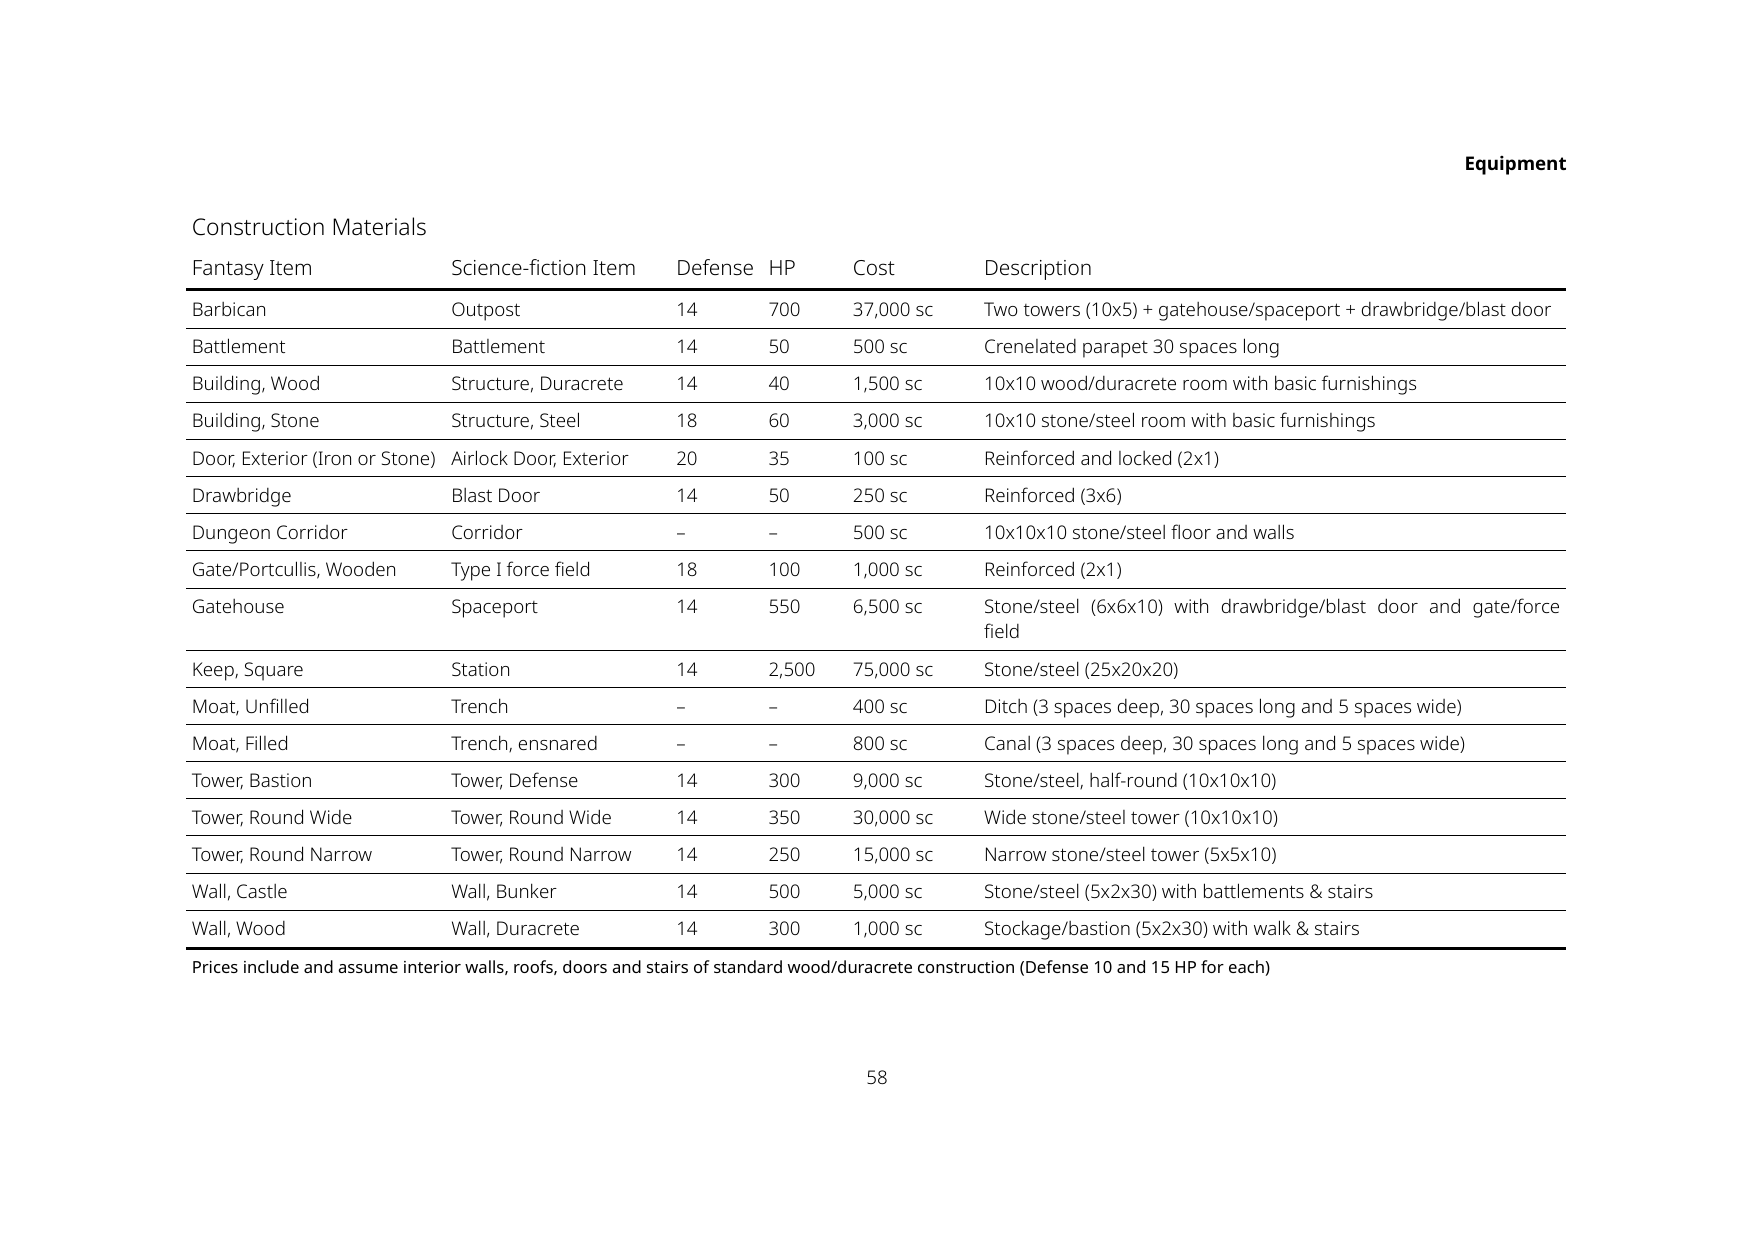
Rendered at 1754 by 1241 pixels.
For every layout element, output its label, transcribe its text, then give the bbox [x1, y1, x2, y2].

table_cell Door, Exterior (Iron or Stone) [186, 440, 445, 476]
table_cell Crenelated parapet 30 spaces long [978, 329, 1566, 365]
table_cell Tower, Round Wide [186, 799, 445, 835]
table_cell 18 [670, 551, 762, 587]
table_cell Blast Door [445, 477, 670, 513]
table_cell 350 [763, 799, 847, 835]
table_cell Tower, Round Wide [445, 799, 670, 835]
table_cell Spaceport [445, 589, 670, 650]
table_cell 250 sc [847, 477, 978, 513]
table_cell Reinforced (3x6) [978, 477, 1566, 513]
table_cell Tower, Defense [445, 762, 670, 798]
table_cell Barbican [186, 291, 445, 328]
table_cell – [763, 688, 847, 724]
table_cell 10x10 wood/duracrete room with basic furnishings [978, 366, 1566, 402]
table_cell Two towers (10x5) + gatehouse/spaceport + drawbridge/blast door [978, 291, 1566, 328]
table_cell Building, Stone [186, 403, 445, 439]
table_cell Stone/steel (25x20x20) [978, 651, 1566, 687]
table_cell 14 [670, 589, 762, 650]
table_cell Description [978, 248, 1566, 288]
table_cell 20 [670, 440, 762, 476]
table_cell 100 [763, 551, 847, 587]
table_cell Type I force field [445, 551, 670, 587]
table_cell Wall, Castle [186, 874, 445, 909]
table_cell 500 sc [847, 329, 978, 365]
table_cell 14 [670, 836, 762, 872]
table_cell HP [763, 248, 847, 288]
table_cell 500 [763, 874, 847, 909]
table_cell Tower, Round Narrow [445, 836, 670, 872]
table_cell Station [445, 651, 670, 687]
table_cell Structure, Steel [445, 403, 670, 439]
table_cell Cost [847, 248, 978, 288]
table_cell Corridor [445, 514, 670, 550]
table_cell 30,000 sc [847, 799, 978, 835]
table_cell Wall, Bunker [445, 874, 670, 909]
table_cell Tower, Round Narrow [186, 836, 445, 872]
table_cell Airlock Door, Exterior [445, 440, 670, 476]
table_cell Wall, Duracrete [445, 911, 670, 947]
table_cell – [670, 688, 762, 724]
table_cell 37,000 sc [847, 291, 978, 328]
table_cell 5,000 sc [847, 874, 978, 909]
table_cell 14 [670, 366, 762, 402]
table_cell 10x10x10 stone/steel floor and walls [978, 514, 1566, 550]
table_cell Reinforced (2x1) [978, 551, 1566, 587]
table_cell 6,500 sc [847, 589, 978, 650]
table_cell 75,000 sc [847, 651, 978, 687]
table_cell Structure, Duracrete [445, 366, 670, 402]
table_cell 14 [670, 799, 762, 835]
table_cell 800 sc [847, 725, 978, 761]
table_cell Stone/steel (6x6x10) with drawbridge/blast door and gate/force field [978, 589, 1566, 650]
table_cell 14 [670, 911, 762, 947]
table_cell Keep, Square [186, 651, 445, 687]
table_cell 50 [763, 477, 847, 513]
table_cell 1,000 sc [847, 551, 978, 587]
table_cell 14 [670, 762, 762, 798]
table_cell 60 [763, 403, 847, 439]
table_cell 100 sc [847, 440, 978, 476]
table_cell Trench [445, 688, 670, 724]
table_cell 14 [670, 477, 762, 513]
table_cell – [670, 514, 762, 550]
table_cell Battlement [186, 329, 445, 365]
table_cell Stone/steel (5x2x30) with battlements & stairs [978, 874, 1566, 909]
table_cell Narrow stone/steel tower (5x5x10) [978, 836, 1566, 872]
table_cell Science-fiction Item [445, 248, 670, 288]
table_cell Outpost [445, 291, 670, 328]
table_cell 400 sc [847, 688, 978, 724]
table_cell Drawbridge [186, 477, 445, 513]
table_cell Dungeon Corridor [186, 514, 445, 550]
table_cell Wall, Wood [186, 911, 445, 947]
table_cell Prices include and assume interior walls, roofs, doors and stairs of standard wood/duracrete construction (Defense 10 and 15 HP for each) [186, 950, 1566, 984]
table_cell 300 [763, 911, 847, 947]
table_cell – [670, 725, 762, 761]
table_cell 10x10 stone/steel room with basic furnishings [978, 403, 1566, 439]
table_cell 3,000 sc [847, 403, 978, 439]
table_cell 50 [763, 329, 847, 365]
table_cell Moat, Filled [186, 725, 445, 761]
table_cell Gate/Portcullis, Wooden [186, 551, 445, 587]
table_cell 14 [670, 329, 762, 365]
table_cell Stone/steel, half-round (10x10x10) [978, 762, 1566, 798]
table_cell Fantasy Item [186, 248, 445, 288]
table_cell Stockage/bastion (5x2x30) with walk & stairs [978, 911, 1566, 947]
table_cell Ditch (3 spaces deep, 30 spaces long and 5 spaces wide) [978, 688, 1566, 724]
table_cell 40 [763, 366, 847, 402]
table_cell 1,000 sc [847, 911, 978, 947]
table_cell Reinforced and locked (2x1) [978, 440, 1566, 476]
table_cell Wide stone/steel tower (10x10x10) [978, 799, 1566, 835]
table_cell 2,500 [763, 651, 847, 687]
table_cell – [763, 514, 847, 550]
table_cell 1,500 sc [847, 366, 978, 402]
table_cell Tower, Bastion [186, 762, 445, 798]
table_cell 18 [670, 403, 762, 439]
table_cell 700 [763, 291, 847, 328]
table_cell – [763, 725, 847, 761]
table_cell Canal (3 spaces deep, 30 spaces long and 5 spaces wide) [978, 725, 1566, 761]
table_cell Moat, Unfilled [186, 688, 445, 724]
table_cell Trench, ensnared [445, 725, 670, 761]
table_cell 14 [670, 874, 762, 909]
table_header Construction Materials [186, 205, 1566, 248]
table_cell Building, Wood [186, 366, 445, 402]
table_cell 500 sc [847, 514, 978, 550]
table_cell Gatehouse [186, 589, 445, 650]
table_cell 300 [763, 762, 847, 798]
table_cell Defense [670, 248, 762, 288]
table_cell 35 [763, 440, 847, 476]
table_cell 14 [670, 291, 762, 328]
table_cell 9,000 sc [847, 762, 978, 798]
table_cell 14 [670, 651, 762, 687]
table_cell Battlement [445, 329, 670, 365]
table_cell 550 [763, 589, 847, 650]
table_cell 15,000 sc [847, 836, 978, 872]
table_cell 250 [763, 836, 847, 872]
